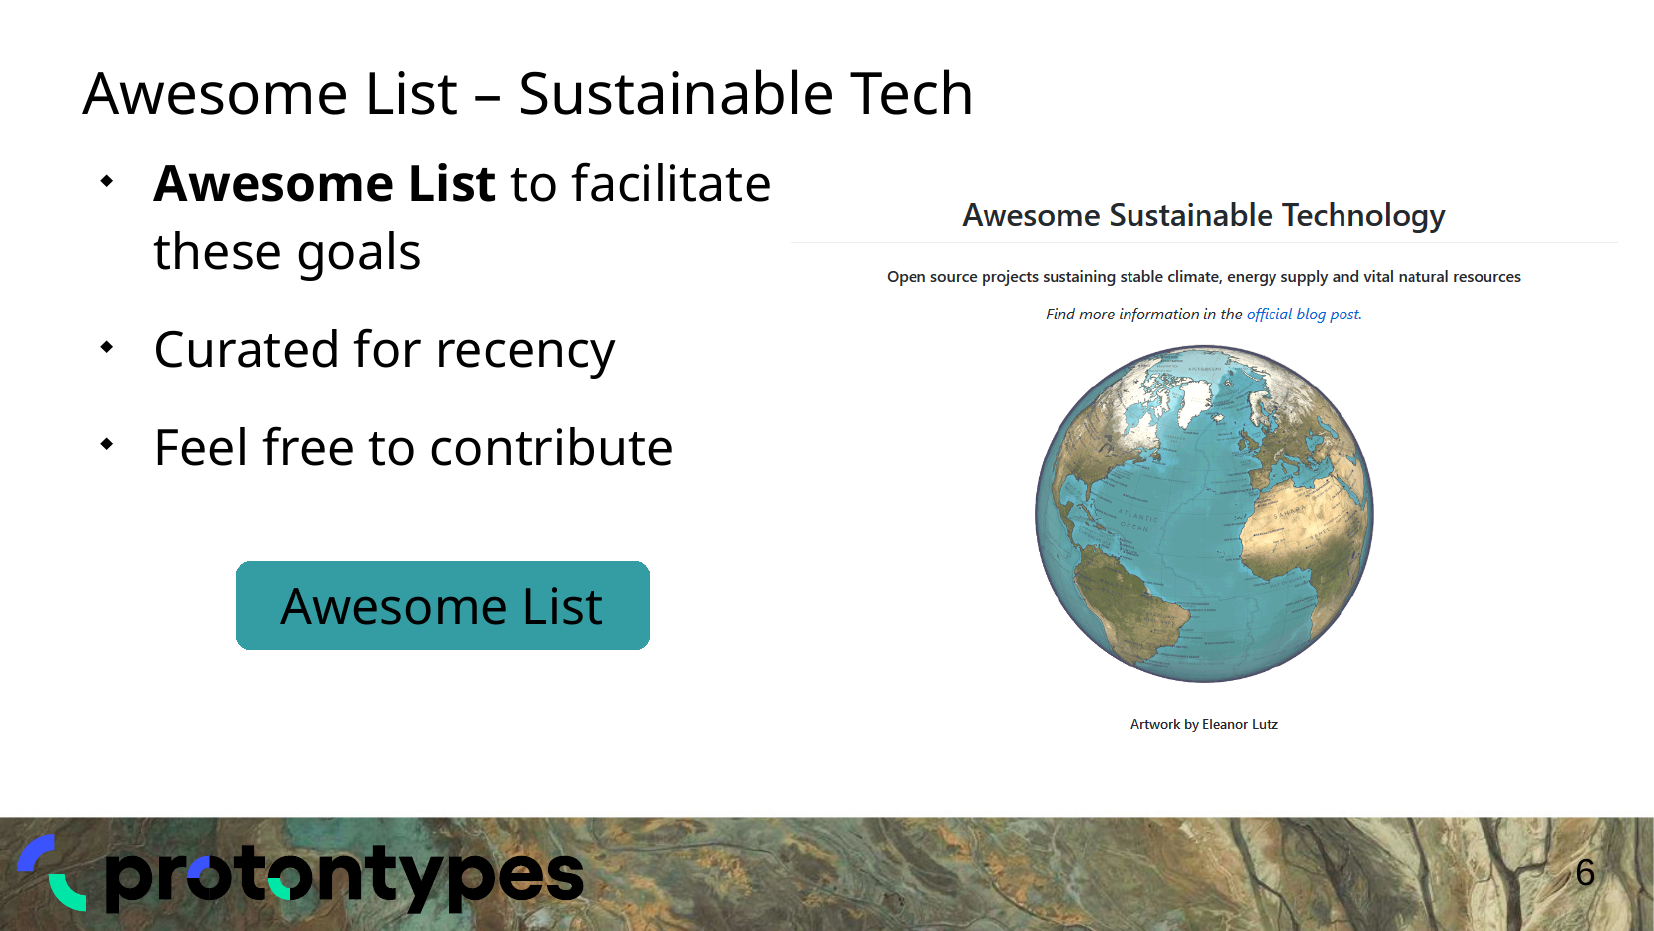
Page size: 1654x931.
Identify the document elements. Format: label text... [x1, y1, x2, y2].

picture [0, 0, 1654, 931]
text_box [236, 561, 265, 650]
list Awesome List to facilitate these goals Curated for recency Feel free to contribute [82, 147, 857, 502]
text_box Awesome List [265, 561, 621, 650]
text_box [621, 561, 650, 650]
title Awesome List – Sustainable Tech [82, 37, 1571, 148]
